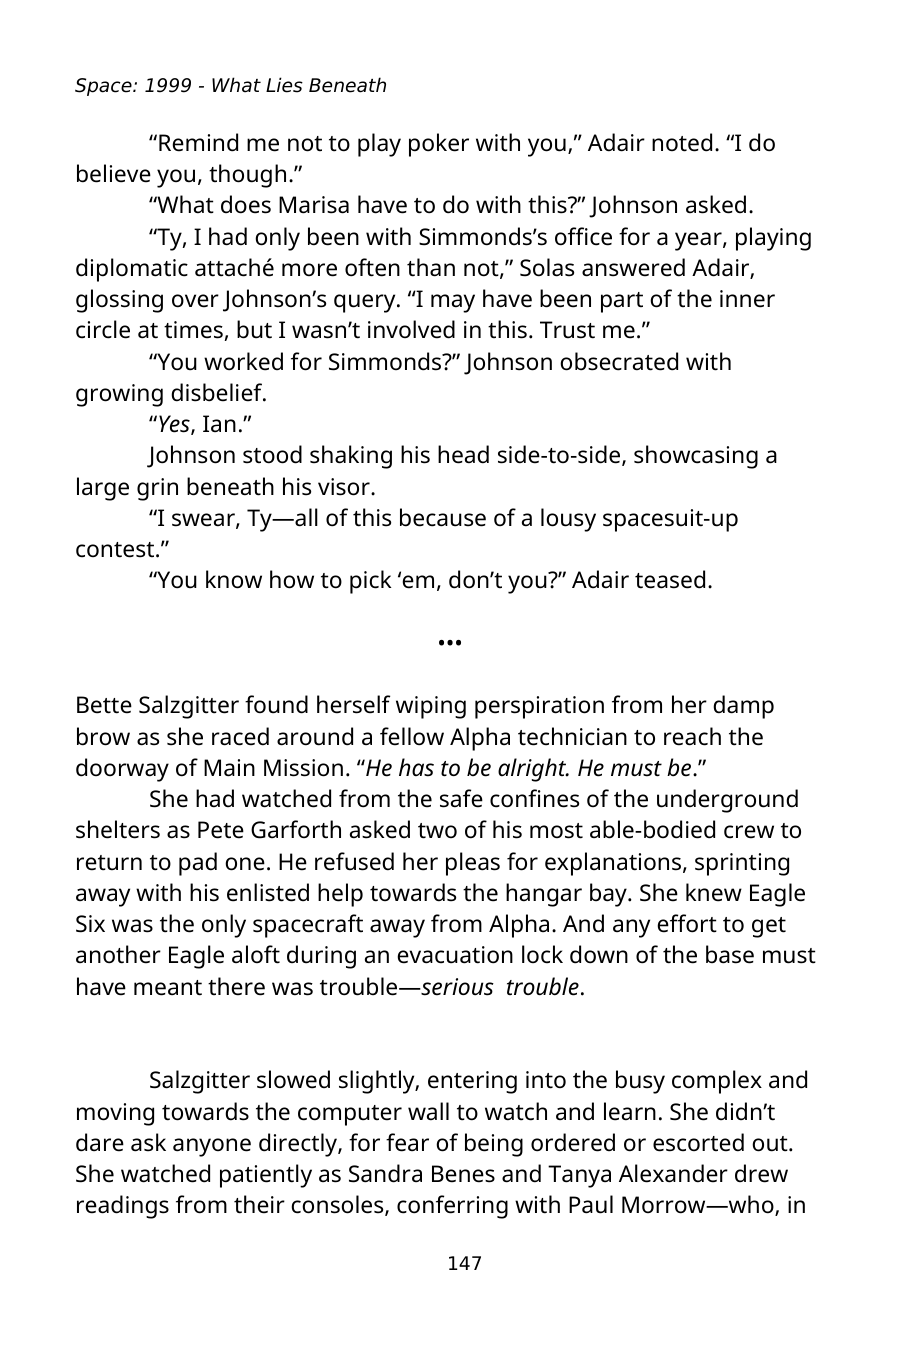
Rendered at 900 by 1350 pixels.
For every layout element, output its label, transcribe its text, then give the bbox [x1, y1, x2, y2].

text Bette Salzgitter found herself wiping perspiration from her damp brow as she raced around a fellow Alpha technician to reach the doorway of Main Mission. “He has to be alright. He must be.” [75, 689, 825, 783]
text “Ty, I had only been with Simmonds’s office for a year, playing diplomatic attaché more often than not,” Solas answered Adair, glossing over Johnson’s query. “I may have been part of the inner circle at times, but I wasn’t involved in this. Trust me.” [75, 221, 825, 346]
text “Remind me not to play poker with you,” Adair noted. “I do believe you, though.” [75, 127, 825, 189]
text She had watched from the safe confines of the underground shelters as Pete Garforth asked two of his most able-bodied crew to return to pad one. He refused her pleas for explanations, sprinting away with his enlisted help towards the hangar bay. She knew Eagle Six was the only spacecraft away from Alpha. And any effort to get another Eagle aloft during an evacuation lock down of the base must have meant there was trouble—serious trouble. [75, 783, 825, 1002]
text “You know how to pick ‘em, don’t you?” Adair teased. [75, 564, 825, 596]
text “Yes, Ian.” [75, 408, 825, 439]
text Salzgitter slowed slightly, entering into the busy complex and moving towards the computer wall to watch and learn. She didn’t dare ask anyone directly, for fear of being ordered or escorted out. She watched patiently as Sandra Benes and Tanya Alexander drew readings from their consoles, conferring with Paul Morrow—who, in [75, 1064, 825, 1221]
text “I swear, Ty—all of this because of a lousy spacesuit-up contest.” [75, 502, 825, 564]
text “You worked for Simmonds?” Johnson obsecrated with growing disbelief. [75, 346, 825, 408]
text ••• [75, 627, 825, 658]
text Johnson stood shaking his head side-to-side, showcasing a large grin beneath his visor. [75, 439, 825, 502]
text “What does Marisa have to do with this?” Johnson asked. [75, 189, 825, 221]
